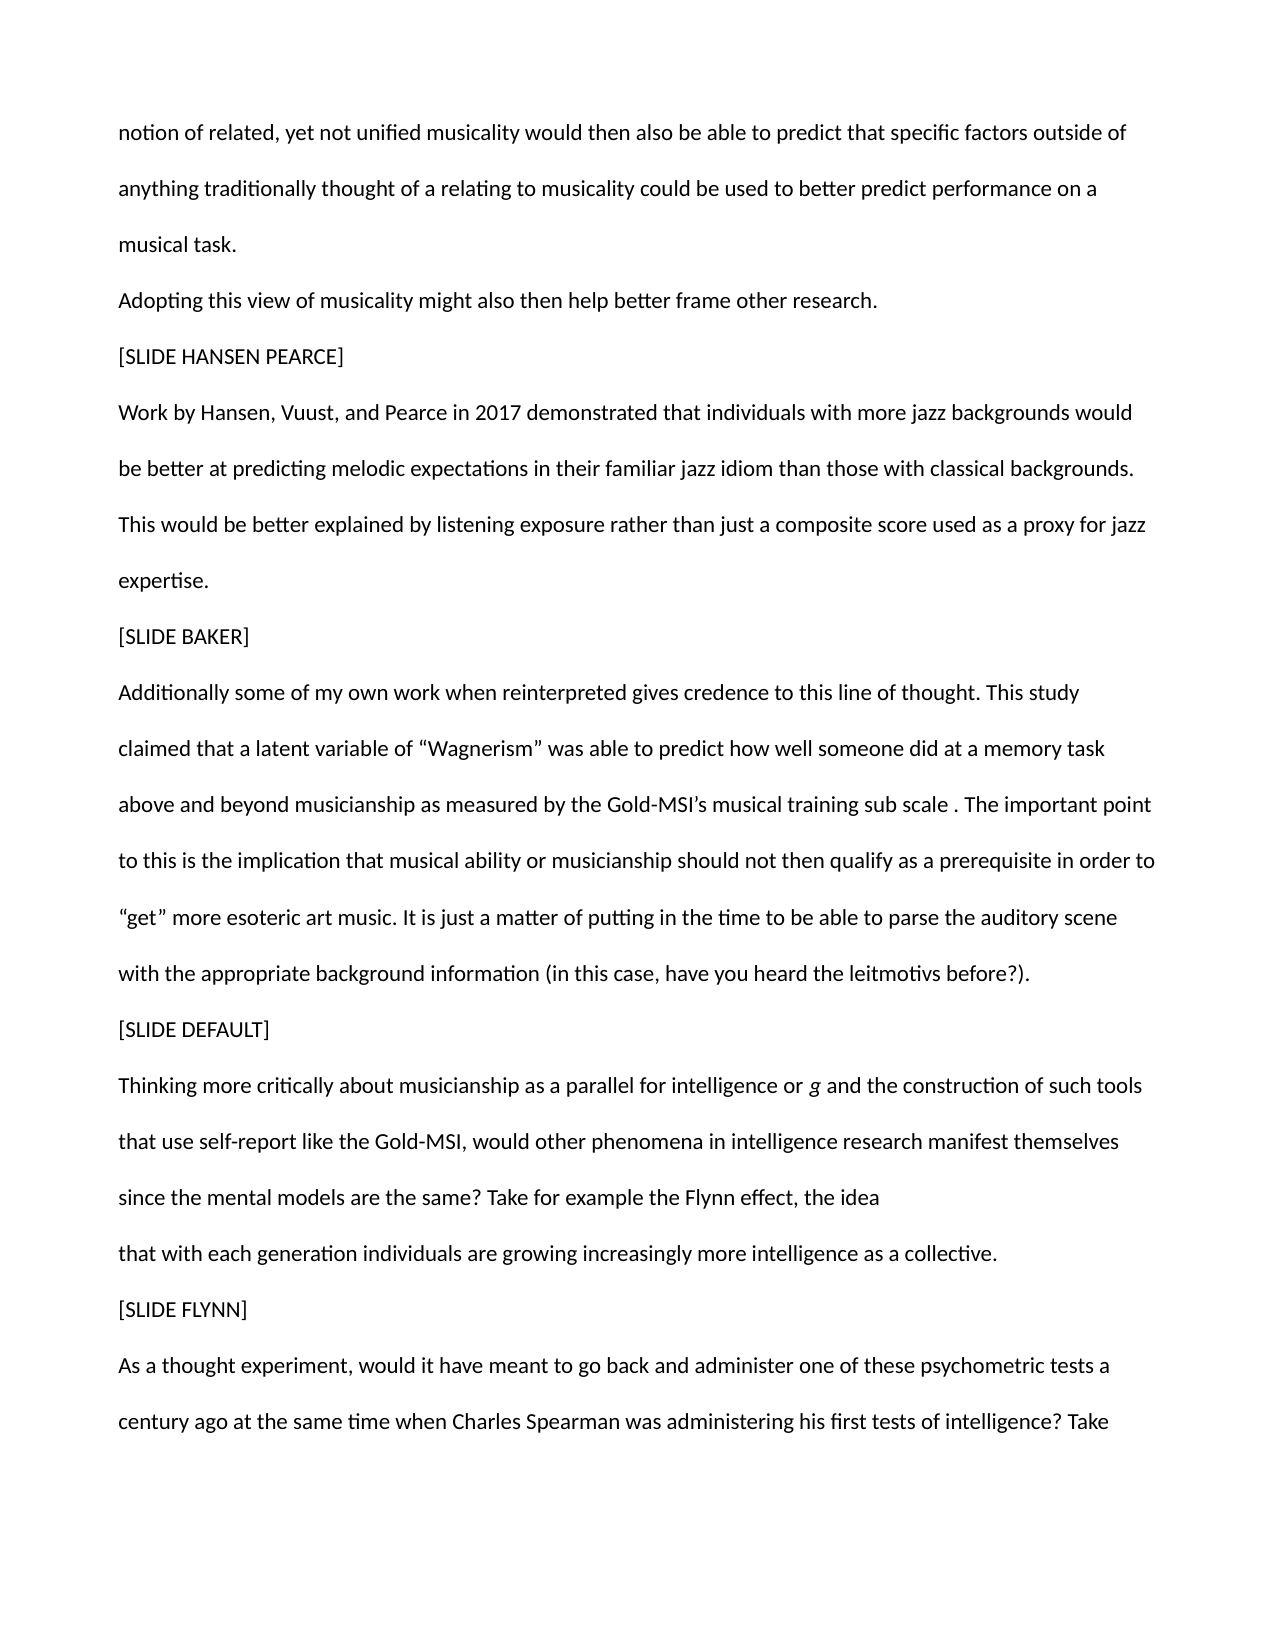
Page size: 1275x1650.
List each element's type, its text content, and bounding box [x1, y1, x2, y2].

text [SLIDE HANSEN PEARCE] [118, 342, 1157, 370]
text [SLIDE BAKER] [118, 622, 1157, 651]
text Thinking more critically about musicianship as a parallel for intelligence or g and the construction of such tools that use self-report like the Gold-MSI, would other phenomena in intelligence research manifest themselves since the mental models are the same? Take for example the Flynn effect, the idea [118, 1071, 1157, 1211]
text [SLIDE FLYNN] [118, 1295, 1157, 1323]
text Adopting this view of musicality might also then help better frame other research. [118, 286, 1157, 314]
text that with each generation individuals are growing increasingly more intelligence as a collective. [118, 1239, 1157, 1267]
text Additionally some of my own work when reinterpreted gives credence to this line of thought. This study claimed that a latent variable of “Wagnerism” was able to predict how well someone did at a memory task above and beyond musicianship as measured by the Gold-MSI’s musical training sub scale . The important point to this is the implication that musical ability or musicianship should not then qualify as a prerequisite in order to “get” more esoteric art music. It is just a matter of putting in the time to be able to parse the auditory scene with the appropriate background information (in this case, have you heard the leitmotivs before?). [118, 678, 1157, 987]
text notion of related, yet not unified musicality would then also be able to predict that specific factors outside of anything traditionally thought of a relating to musicality could be used to better predict performance on a musical task. [118, 118, 1157, 258]
text Work by Hansen, Vuust, and Pearce in 2017 demonstrated that individuals with more jazz backgrounds would be better at predicting melodic expectations in their familiar jazz idiom than those with classical backgrounds. This would be better explained by listening exposure rather than just a composite score used as a proxy for jazz expertise. [118, 398, 1157, 594]
text As a thought experiment, would it have meant to go back and administer one of these psychometric tests a century ago at the same time when Charles Spearman was administering his first tests of intelligence? Take [118, 1351, 1157, 1435]
text [SLIDE DEFAULT] [118, 1015, 1157, 1043]
